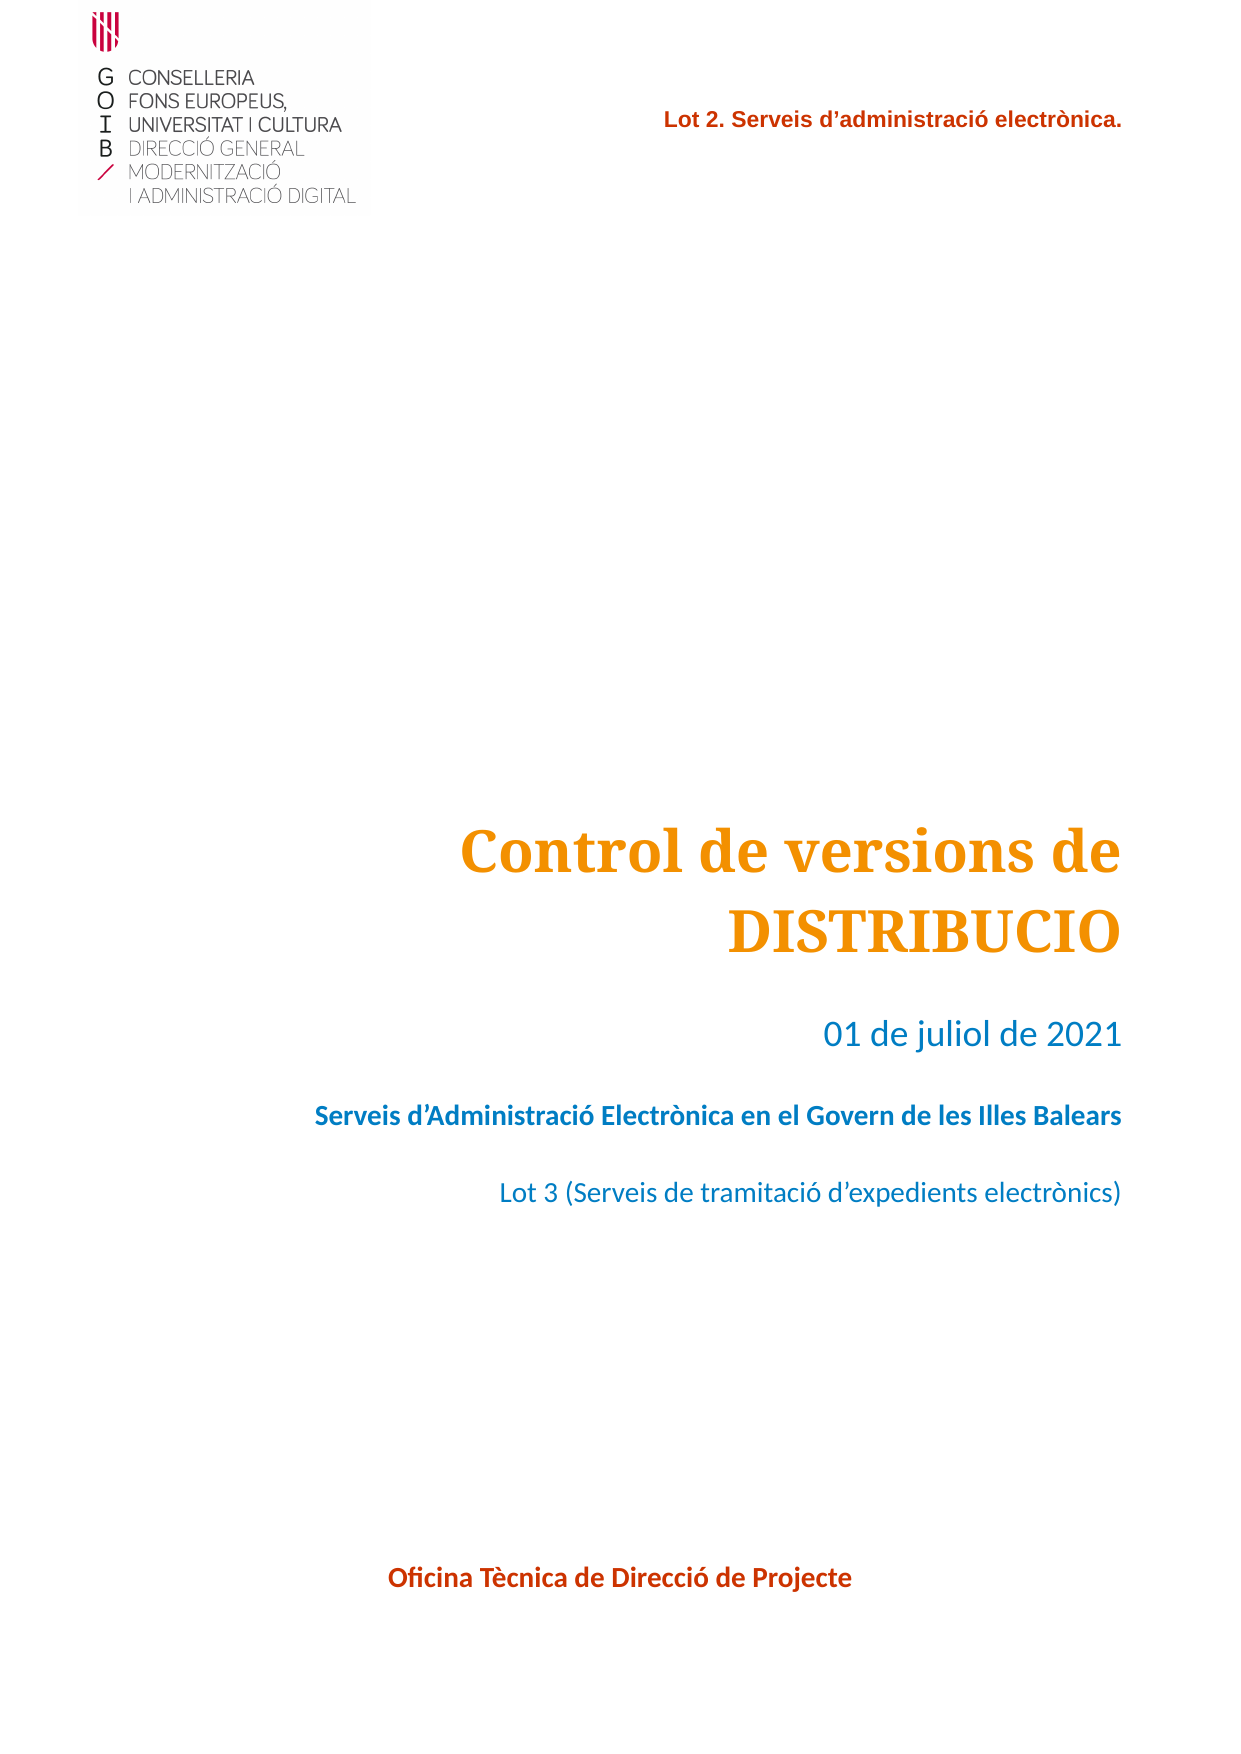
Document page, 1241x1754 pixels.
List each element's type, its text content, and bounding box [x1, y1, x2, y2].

text Control de versions de DISTRIBUCIO [118, 810, 1122, 969]
text Lot 3 (Serveis de tramitació d’expedients electrònics) [118, 1174, 1122, 1210]
text Serveis d’Administració Electrònica en el Govern de les Illes Balears [118, 1097, 1122, 1133]
text 01 de juliol de 2021 [118, 1010, 1122, 1056]
text Oficina Tècnica de Direcció de Projecte [118, 1559, 1122, 1594]
picture [77, 0, 371, 216]
